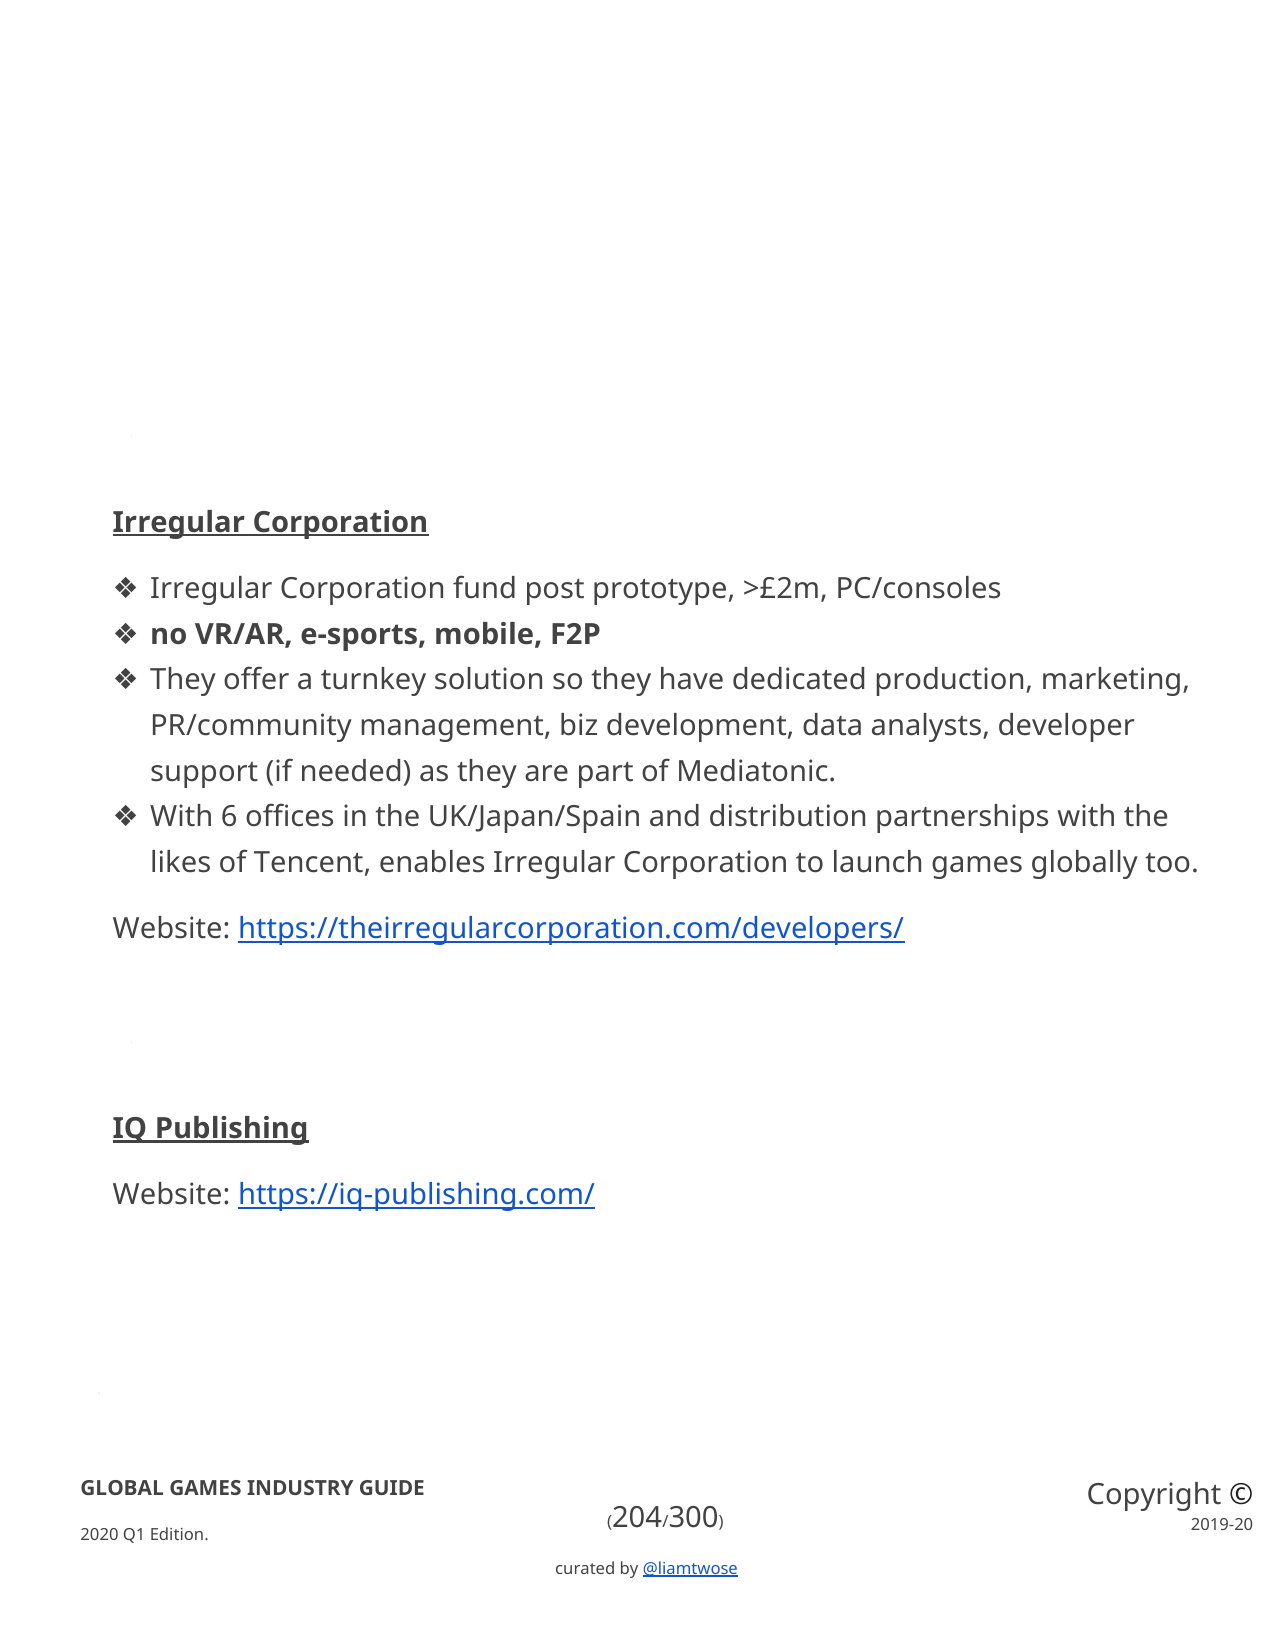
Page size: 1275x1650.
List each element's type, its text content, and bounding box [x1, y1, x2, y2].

text Irregular Corporation [112, 501, 1200, 541]
text Website: https://theirregularcorporation.com/developers/ [112, 908, 1200, 947]
list no VR/AR, e-sports, mobile, F2P [112, 613, 1200, 653]
list Irregular Corporation fund post prototype, >£2m, PC/consoles [112, 567, 1200, 607]
text IQ Publishing [112, 1107, 1200, 1147]
text Website: https://iq-publishing.com/ [112, 1173, 1200, 1213]
list They offer a turnkey solution so they have dedicated production, marketing, PR/community management, biz development, data analysts, developer support (if needed) as they are part of Mediatonic. [112, 659, 1200, 789]
list With 6 offices in the UK/Japan/Spain and distribution partnerships with the likes of Tencent, enables Irregular Corporation to launch games globally too. [112, 796, 1200, 881]
